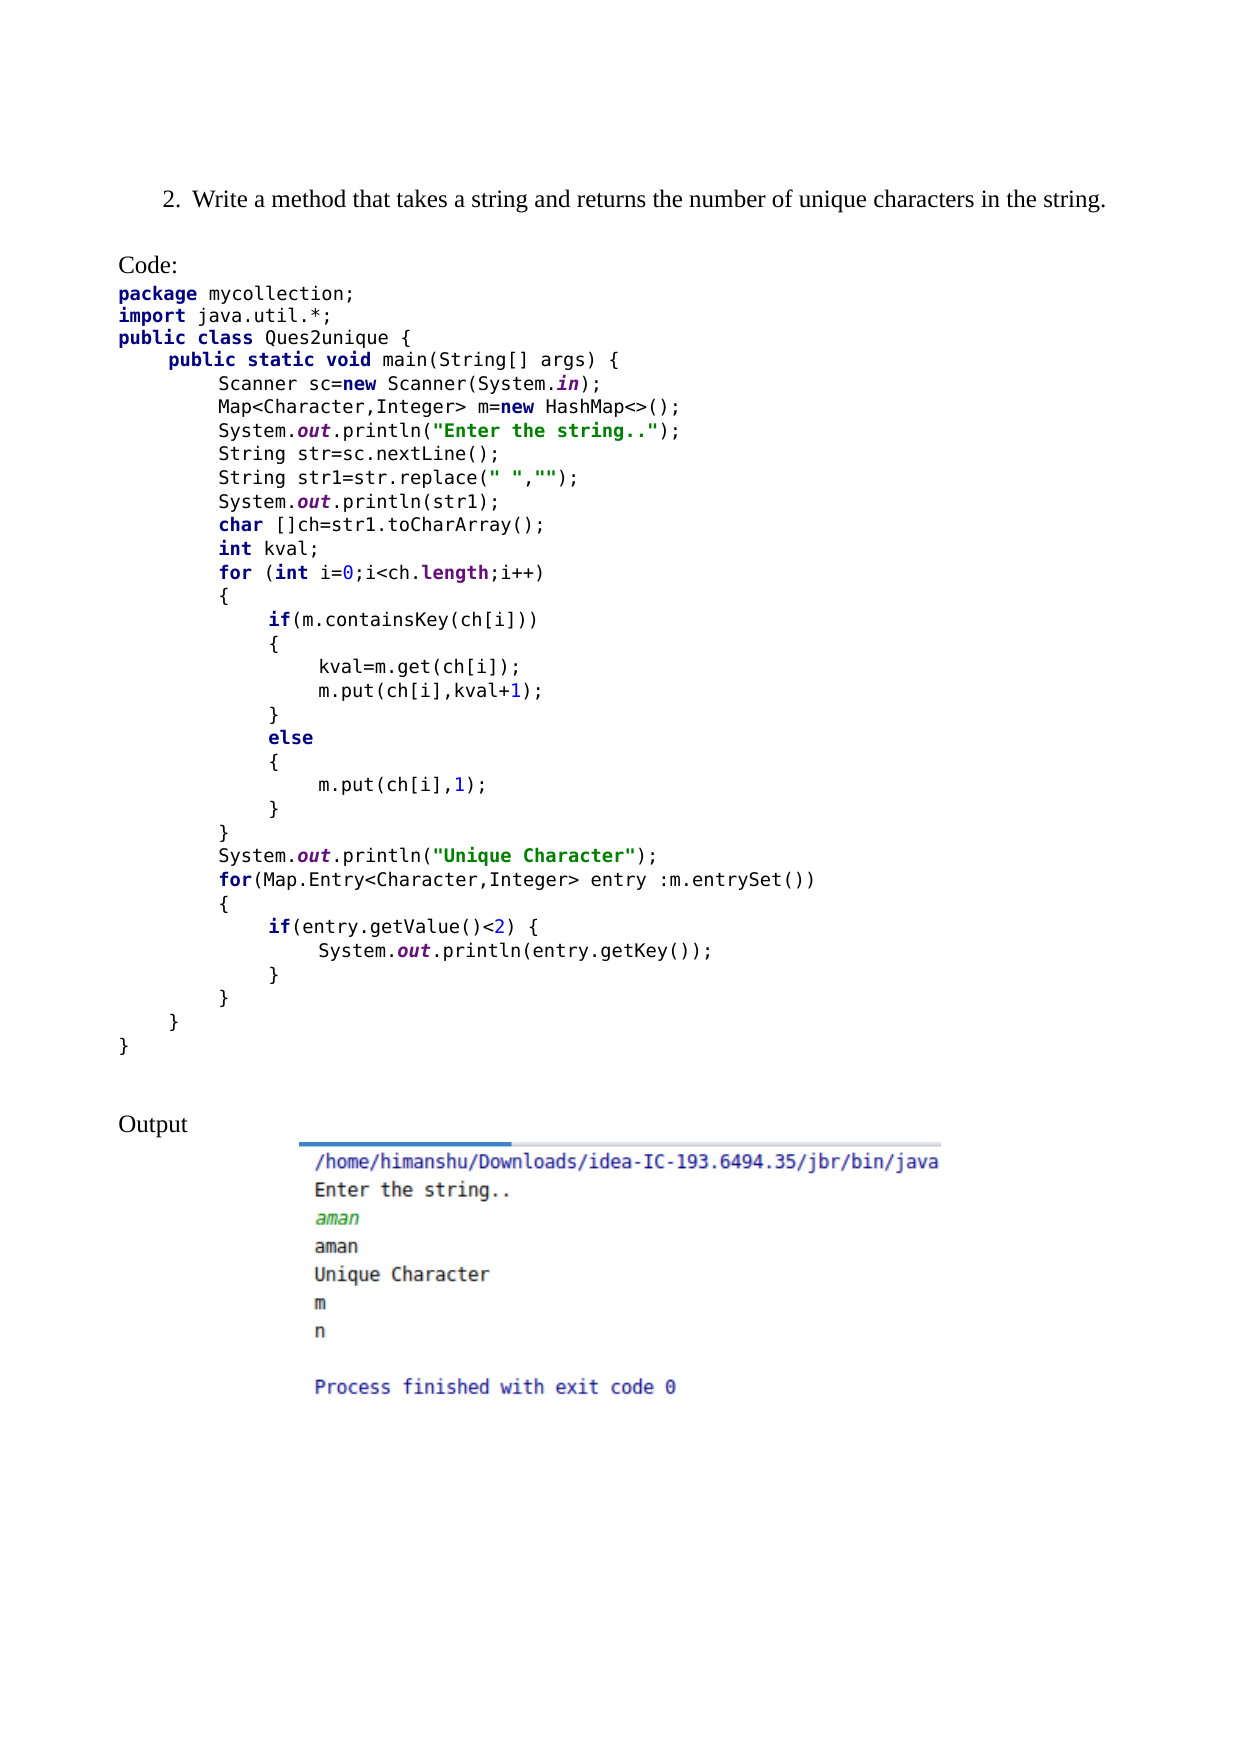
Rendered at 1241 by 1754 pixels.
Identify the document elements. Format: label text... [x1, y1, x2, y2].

text String str1=str.replace(" ",""); [118, 467, 1122, 491]
text { [118, 893, 1122, 916]
text Code: [118, 250, 1122, 279]
text } [118, 1034, 1122, 1056]
text char []ch=str1.toCharArray(); [118, 514, 1122, 538]
text { [118, 585, 1122, 609]
text public class Ques2unique { [118, 327, 1122, 349]
text } [118, 1011, 1122, 1034]
text m.put(ch[i],kval+1); [118, 680, 1122, 703]
text import java.util.*; [118, 305, 1122, 327]
text public static void main(String[] args) { [118, 349, 1122, 372]
text { [118, 633, 1122, 656]
picture [299, 1142, 942, 1474]
text else [118, 727, 1122, 751]
text if(entry.getValue()<2) { [118, 916, 1122, 940]
text for (int i=0;i<ch.length;i++) [118, 562, 1122, 585]
text } [118, 798, 1122, 822]
text System.out.println("Enter the string.."); [118, 420, 1122, 443]
text System.out.println(entry.getKey()); [118, 940, 1122, 964]
text int kval; [118, 538, 1122, 562]
list Write a method that takes a string and returns the number of unique characters in the string. [162, 184, 1122, 213]
text } [118, 822, 1122, 845]
text String str=sc.nextLine(); [118, 443, 1122, 467]
text Map<Character,Integer> m=new HashMap<>(); [118, 396, 1122, 420]
text } [118, 987, 1122, 1011]
text for(Map.Entry<Character,Integer> entry :m.entrySet()) [118, 869, 1122, 893]
text package mycollection; [118, 283, 1122, 305]
text System.out.println("Unique Character"); [118, 845, 1122, 869]
text kval=m.get(ch[i]); [118, 656, 1122, 680]
text m.put(ch[i],1); [118, 774, 1122, 798]
text Output [118, 1109, 1122, 1138]
text System.out.println(str1); [118, 491, 1122, 514]
text Scanner sc=new Scanner(System.in); [118, 372, 1122, 396]
text { [118, 751, 1122, 774]
text } [118, 964, 1122, 987]
text } [118, 703, 1122, 727]
text if(m.containsKey(ch[i])) [118, 609, 1122, 633]
